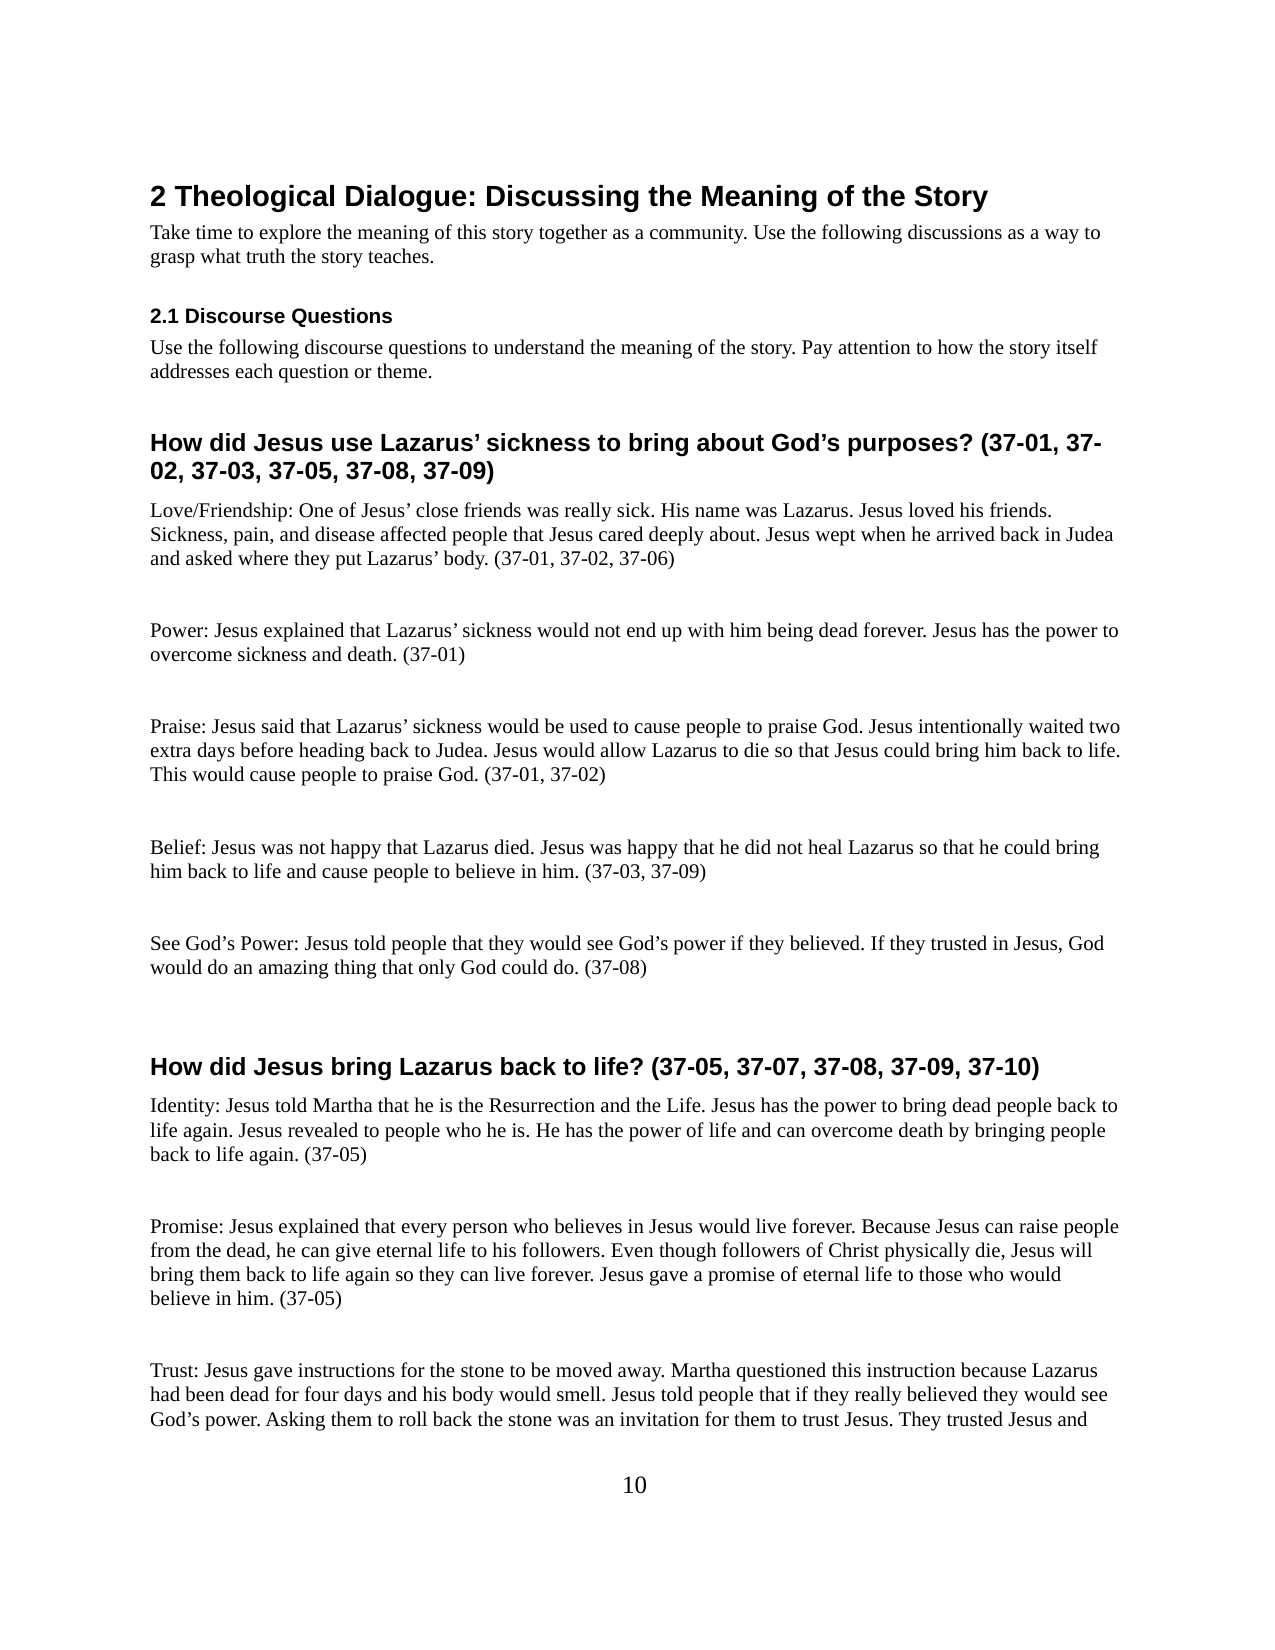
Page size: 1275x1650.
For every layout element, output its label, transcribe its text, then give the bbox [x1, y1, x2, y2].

text Love/Friendship: One of Jesus’ close friends was really sick. His name was Lazarus. Jesus loved his friends. Sickness, pain, and disease affected people that Jesus cared deeply about. Jesus wept when he arrived back in Judea and asked where they put Lazarus’ body. (37-01, 37-02, 37-06) [150, 497, 1125, 570]
text Belief: Jesus was not happy that Lazarus died. Jesus was happy that he did not heal Lazarus so that he could bring him back to life and cause people to believe in him. (37-03, 37-09) [150, 835, 1125, 883]
text Power: Jesus explained that Lazarus’ sickness would not end up with him being dead forever. Jesus has the power to overcome sickness and death. (37-01) [150, 618, 1125, 666]
text Promise: Jesus explained that every person who believes in Jesus would live forever. Because Jesus can raise people from the dead, he can give eternal life to his followers. Even though followers of Christ physically die, Jesus will bring them back to life again so they can live forever. Jesus gave a promise of eternal life to those who would believe in him. (37-05) [150, 1214, 1125, 1310]
text Trust: Jesus gave instructions for the stone to be moved away. Martha questioned this instruction because Lazarus had been dead for four days and his body would smell. Jesus told people that if they really believed they would see God’s power. Asking them to roll back the stone was an invitation for them to trust Jesus. They trusted Jesus and [150, 1358, 1125, 1431]
text See God’s Power: Jesus told people that they would see God’s power if they believed. If they trusted in Jesus, God would do an amazing thing that only God could do. (37-08) [150, 931, 1125, 979]
text Identity: Jesus told Martha that he is the Resurrection and the Life. Jesus has the power to bring dead people back to life again. Jesus revealed to people who he is. He has the power of life and can overcome death by bringing people back to life again. (37-05) [150, 1093, 1125, 1166]
text Use the following discourse questions to understand the meaning of the story. Pay attention to how the story itself addresses each question or theme. [150, 335, 1125, 383]
subtitle 2 Theological Dialogue: Discussing the Meaning of the Story [150, 179, 1125, 212]
text Take time to explore the meaning of this story together as a community. Use the following discussions as a way to grasp what truth the story teaches. [150, 220, 1125, 268]
text Praise: Jesus said that Lazarus’ sickness would be used to cause people to praise God. Jesus intentionally waited two extra days before heading back to Judea. Jesus would allow Lazarus to die so that Jesus could bring him back to life. This would cause people to praise God. (37-01, 37-02) [150, 714, 1125, 786]
subtitle How did Jesus bring Lazarus back to life? (37-05, 37-07, 37-08, 37-09, 37-10) [150, 1052, 1125, 1081]
subtitle 2.1 Discourse Questions [150, 304, 1125, 328]
subtitle How did Jesus use Lazarus’ sickness to bring about God’s purposes? (37-01, 37-02, 37-03, 37-05, 37-08, 37-09) [150, 428, 1125, 485]
